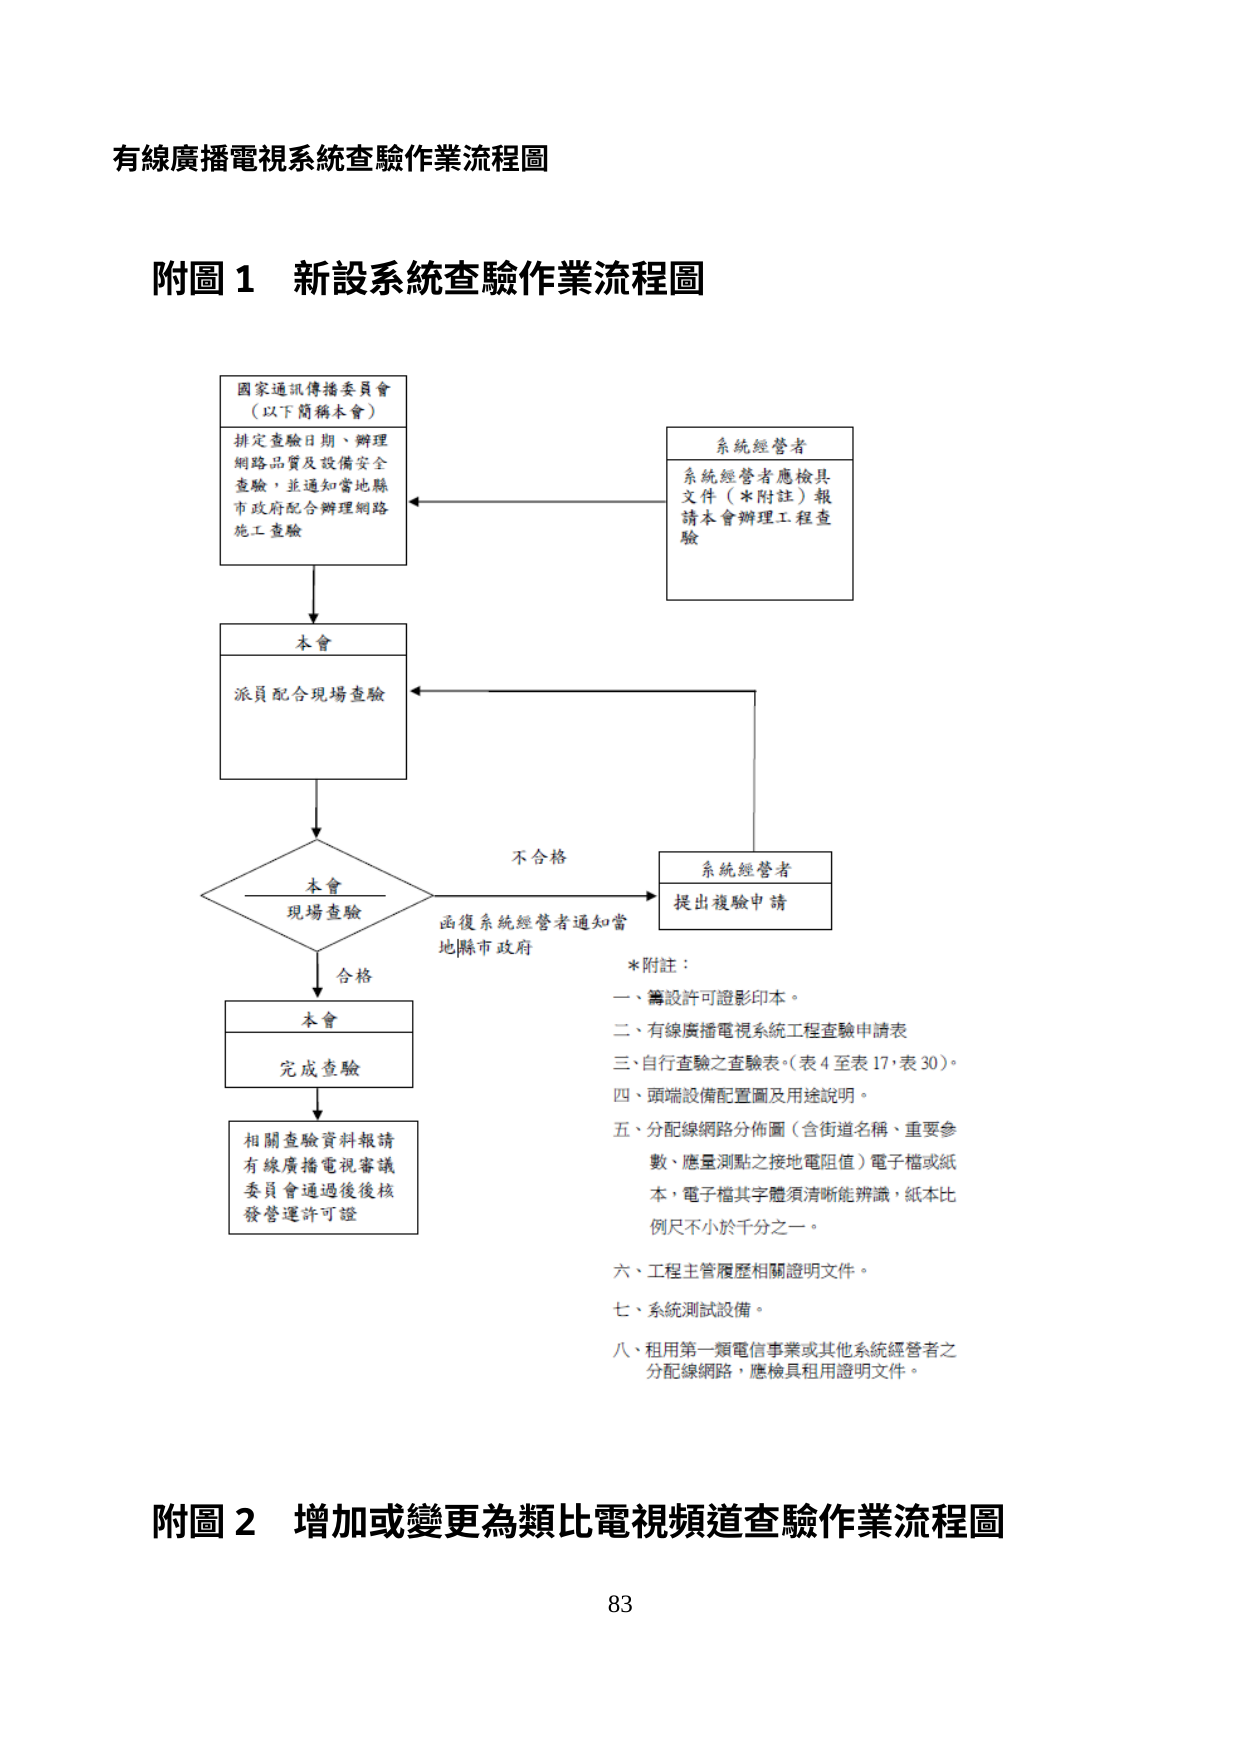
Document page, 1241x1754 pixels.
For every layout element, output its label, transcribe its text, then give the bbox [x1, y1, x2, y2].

subtitle 附圖1 新設系統查驗作業流程圖 [151, 249, 1128, 303]
subtitle 附圖2 增加或變更為類比電視頻道查驗作業流程圖 [151, 1492, 1128, 1546]
subtitle 有線廣播電視系統查驗作業流程圖 [112, 136, 1128, 178]
picture [112, 351, 796, 1406]
